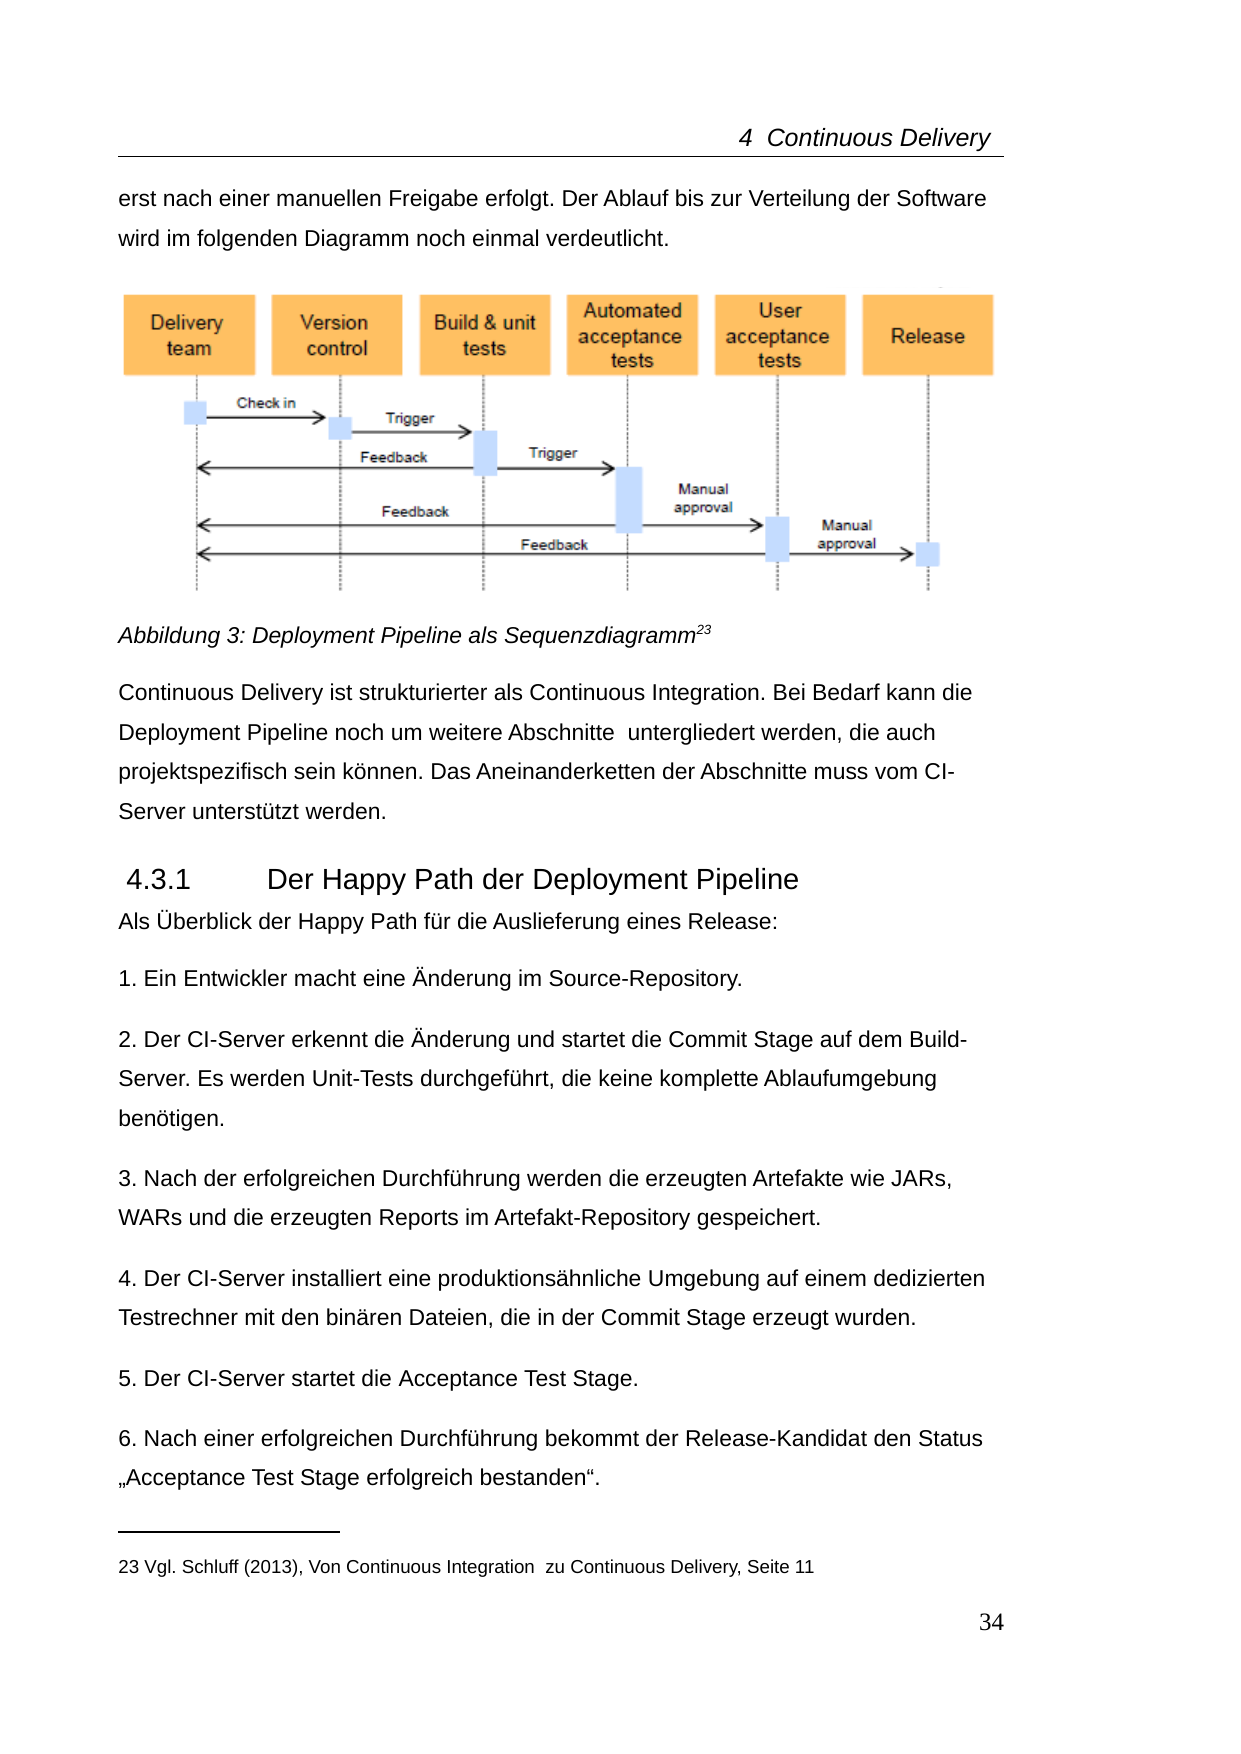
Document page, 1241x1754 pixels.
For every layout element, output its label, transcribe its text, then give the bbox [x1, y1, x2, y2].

text Continuous Delivery ist strukturierter als Continuous Integration. Bei Bedarf kann die Deployment Pipeline noch um weitere Abschnitte untergliedert werden, die auch projektspezifisch sein können. Das Aneinanderketten der Abschnitte muss vom CI-Server unterstützt werden. [118, 679, 1004, 824]
text [118, 282, 1004, 287]
text Vgl. Schluff (2013), Von Continuous Integration zu Continuous Delivery, Seite 11 [118, 1556, 1004, 1578]
text Als Überblick der Happy Path für die Auslieferung eines Release: [118, 908, 1004, 934]
text 2. Der CI-Server erkennt die Änderung und startet die Commit Stage auf dem Build-Server. Es werden Unit-Tests durchgeführt, die keine komplette Ablaufumgebung benötigen. [118, 1026, 1004, 1131]
text 4. Der CI-Server installiert eine produktionsähnliche Umgebung auf einem dedizierten Testrechner mit den binären Dateien, die in der Commit Stage erzeugt wurden. [118, 1265, 1004, 1331]
text Abbildung 3: Deployment Pipeline als Sequenzdiagramm [118, 609, 1004, 648]
text 1. Ein Entwickler macht eine Änderung im Source-Repository. [118, 965, 1004, 992]
picture [118, 287, 1005, 609]
text erst nach einer manuellen Freigabe erfolgt. Der Ablauf bis zur Verteilung der Software wird im folgenden Diagramm noch einmal verdeutlicht. [118, 185, 1004, 251]
subtitle Der Happy Path der Deployment Pipeline [118, 862, 1004, 896]
text 6. Nach einer erfolgreichen Durchführung bekommt der Release-Kandidat den Status „Acceptance Test Stage erfolgreich bestanden“. [118, 1425, 1004, 1491]
text 5. Der CI-Server startet die Acceptance Test Stage. [118, 1364, 1004, 1391]
text 3. Nach der erfolgreichen Durchführung werden die erzeugten Artefakte wie JARs, WARs und die erzeugten Reports im Artefakt-Repository gespeichert. [118, 1165, 1004, 1231]
